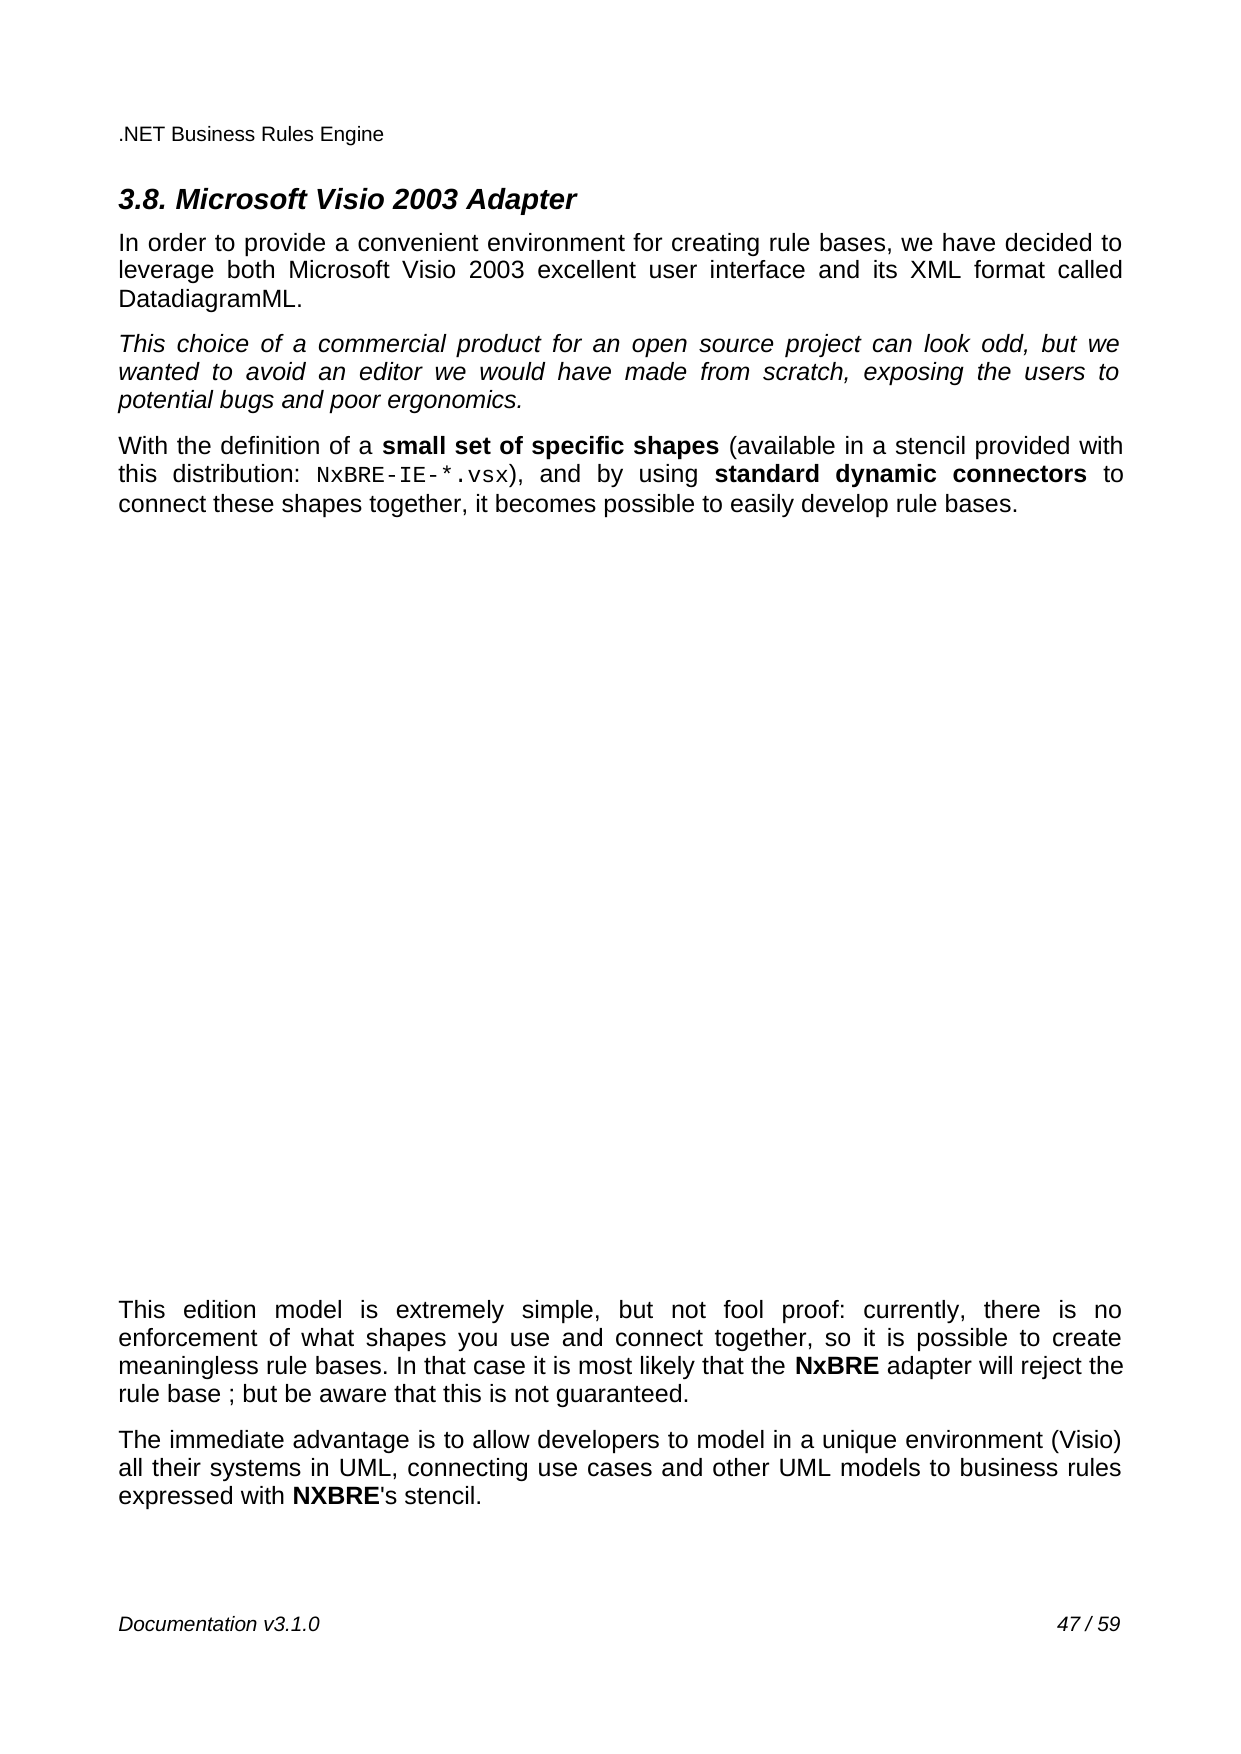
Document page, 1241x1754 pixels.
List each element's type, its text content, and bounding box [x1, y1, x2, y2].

text This choice of a commercial product for an open source project can look odd, but we wanted to avoid an editor we would have made from scratch, exposing the users to potential bugs and poor ergonomics. [118, 330, 1124, 414]
text With the definition of a small set of specific shapes (available in a stencil provided with this distribution: NxBRE-IE-*.vsx), and by using standard dynamic connectors to connect these shapes together, it becomes possible to easily develop rule bases. [118, 432, 1124, 546]
subtitle Microsoft Visio 2003 Adapter [118, 183, 1124, 216]
text In order to provide a convenient environment for creating rule bases, we have decided to leverage both Microsoft Visio 2003 excellent user interface and its XML format called DatadiagramML. [118, 228, 1124, 312]
text This edition model is extremely simple, but not fool proof: currently, there is no enforcement of what shapes you use and connect together, so it is possible to create meaningless rule bases. In that case it is most likely that the NxBRE adapter will reject the rule base ; but be aware that this is not guaranteed. [118, 563, 1124, 1408]
text The immediate advantage is to allow developers to model in a unique environment (Visio) all their systems in UML, connecting use cases and other UML models to business rules expressed with NXBRE's stencil. [118, 1426, 1124, 1510]
